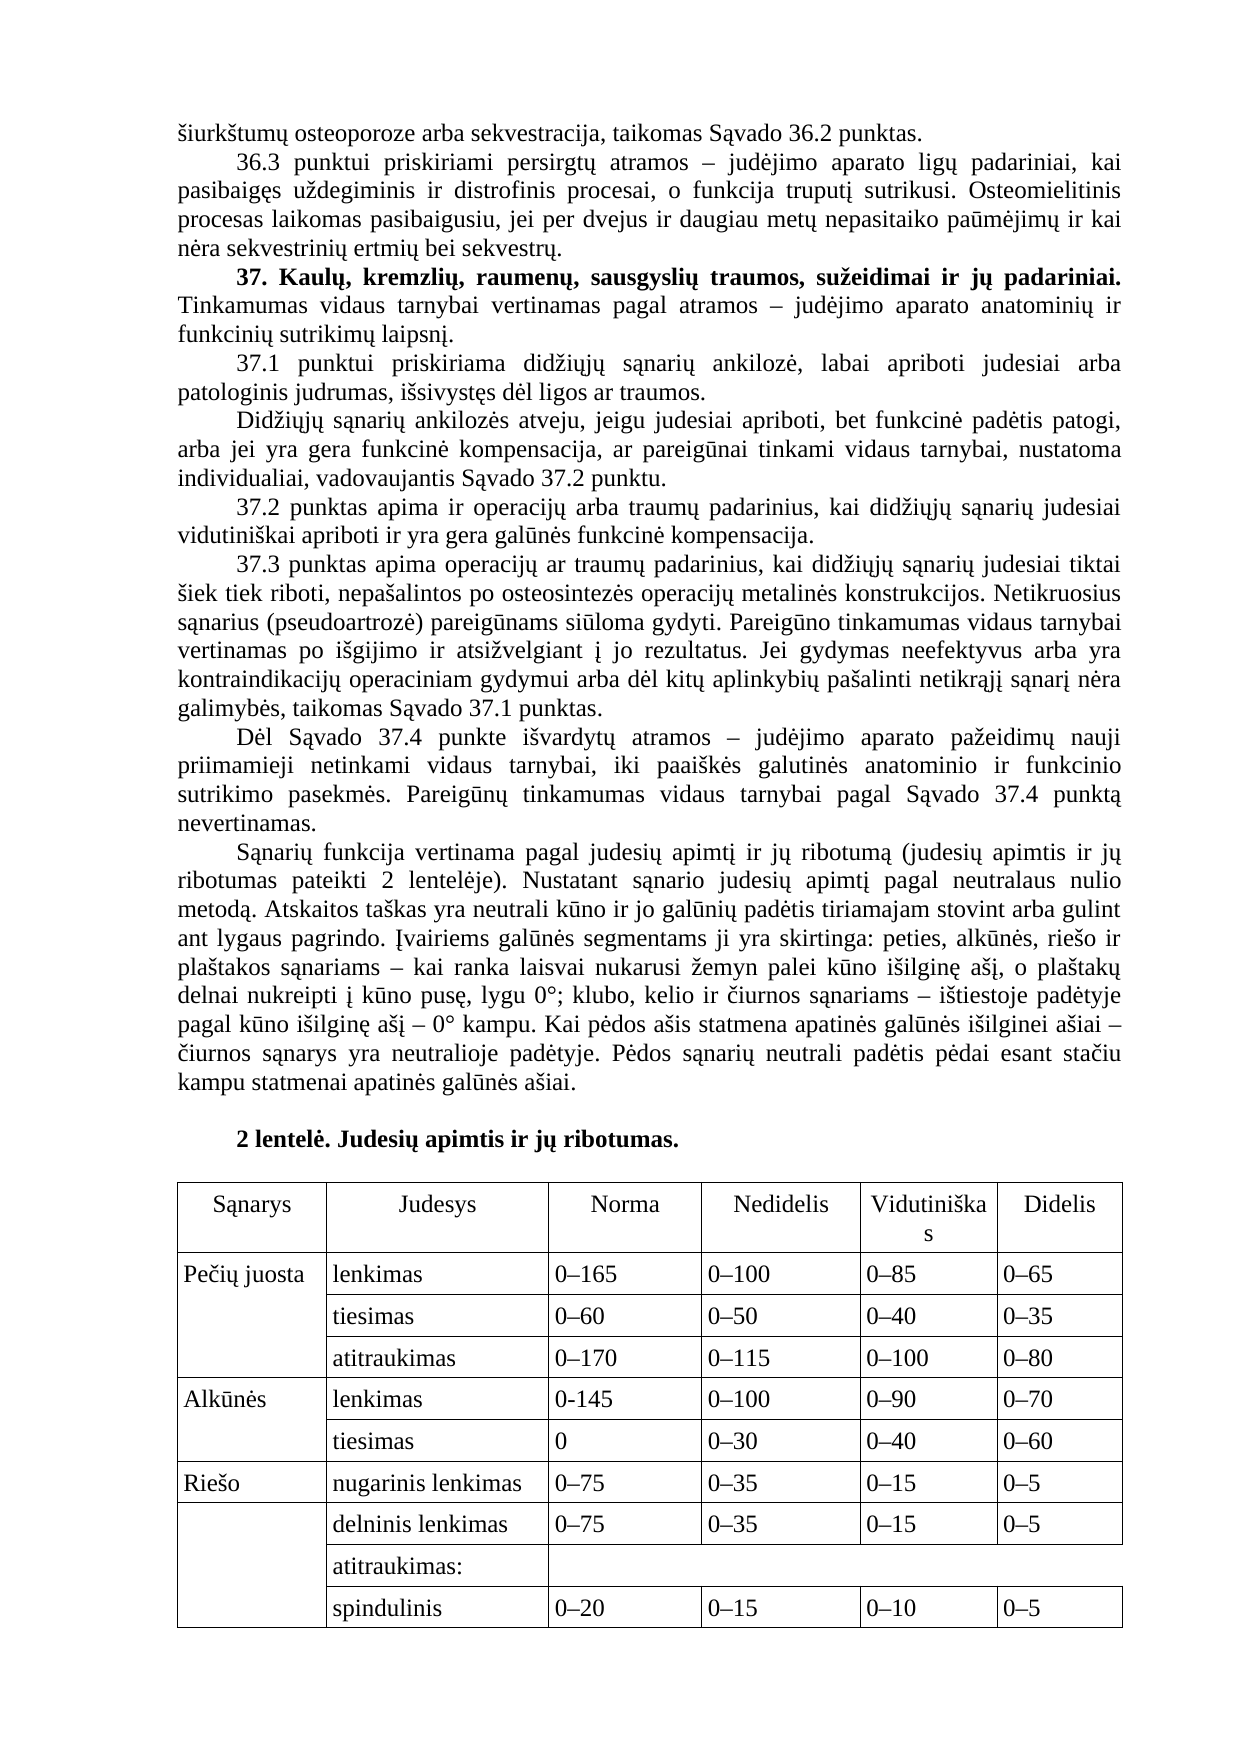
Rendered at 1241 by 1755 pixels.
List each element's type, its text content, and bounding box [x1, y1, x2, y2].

table_cell 0–35 [998, 1295, 1122, 1336]
text 37.2 punktas apima ir operacijų arba traumų padarinius, kai didžiųjų sąnarių judesiai vidutiniškai apriboti ir yra gera galūnės funkcinė kompensacija. [177, 492, 1122, 549]
table_cell 0–5 [998, 1462, 1122, 1502]
table_cell 0–75 [549, 1462, 701, 1502]
table_cell 0–5 [998, 1503, 1122, 1544]
table_cell 0–85 [861, 1253, 997, 1294]
table_cell 0–100 [702, 1253, 860, 1294]
table_header Judesys [327, 1183, 548, 1252]
text 2 lentelė. Judesių apimtis ir jų ribotumas. [177, 1124, 1122, 1153]
table_cell tiesimas [327, 1420, 548, 1461]
table_header Vidutiniškas [861, 1183, 997, 1252]
table_cell 0–35 [702, 1503, 860, 1544]
table_cell 0 [549, 1420, 701, 1461]
table_cell atitraukimas: [327, 1545, 548, 1586]
table_header Norma [549, 1183, 701, 1252]
table_cell lenkimas [327, 1378, 548, 1419]
text 37.1 punktui priskiriama didžiųjų sąnarių ankilozė, labai apriboti judesiai arba patologinis judrumas, išsivystęs dėl ligos ar traumos. [177, 348, 1122, 406]
table_cell 0–5 [998, 1587, 1122, 1627]
table_cell 0–15 [861, 1503, 997, 1544]
table_cell tiesimas [327, 1295, 548, 1336]
text Sąnarių funkcija vertinama pagal judesių apimtį ir jų ribotumą (judesių apimtis ir jų ribotumas pateikti 2 lentelėje). Nustatant sąnario judesių apimtį pagal neutralaus nulio metodą. Atskaitos taškas yra neutrali kūno ir jo galūnių padėtis tiriamajam stovint arba gulint ant lygaus pagrindo. Įvairiems galūnės segmentams ji yra skirtinga: peties, alkūnės, riešo ir plaštakos sąnariams – kai ranka laisvai nukarusi žemyn palei kūno išilginę ašį, o plaštakų delnai nukreipti į kūno pusę, lygu 0°; klubo, kelio ir čiurnos sąnariams – ištiestoje padėtyje pagal kūno išilginę ašį – 0° kampu. Kai pėdos ašis statmena apatinės galūnės išilginei ašiai – čiurnos sąnarys yra neutralioje padėtyje. Pėdos sąnarių neutrali padėtis pėdai esant stačiu kampu statmenai apatinės galūnės ašiai. [177, 837, 1122, 1096]
table_cell 0–35 [702, 1462, 860, 1502]
text 37. Kaulų, kremzlių, raumenų, sausgyslių traumos, sužeidimai ir jų padariniai. Tinkamumas vidaus tarnybai vertinamas pagal atramos – judėjimo aparato anatominių ir funkcinių sutrikimų laipsnį. [177, 262, 1122, 348]
table_cell 0–115 [702, 1337, 860, 1377]
table_cell 0-145 [549, 1378, 701, 1419]
table_cell 0–165 [549, 1253, 701, 1294]
table_cell 0–20 [549, 1587, 701, 1627]
table_cell nugarinis lenkimas [327, 1462, 548, 1502]
table_cell 0–60 [549, 1295, 701, 1336]
table_cell 0–15 [861, 1462, 997, 1502]
table_cell 0–90 [861, 1378, 997, 1419]
table_cell 0–40 [861, 1295, 997, 1336]
table_cell 0–50 [702, 1295, 860, 1336]
table_header Didelis [998, 1183, 1122, 1252]
table_cell 0–75 [549, 1503, 701, 1544]
text šiurkštumų osteoporoze arba sekvestracija, taikomas Sąvado 36.2 punktas. [177, 118, 1122, 147]
text Dėl Sąvado 37.4 punkte išvardytų atramos – judėjimo aparato pažeidimų nauji priimamieji netinkami vidaus tarnybai, iki paaiškės galutinės anatominio ir funkcinio sutrikimo pasekmės. Pareigūnų tinkamumas vidaus tarnybai pagal Sąvado 37.4 punktą nevertinamas. [177, 722, 1122, 837]
table_header Sąnarys [178, 1183, 326, 1252]
text 37.3 punktas apima operacijų ar traumų padarinius, kai didžiųjų sąnarių judesiai tiktai šiek tiek riboti, nepašalintos po osteosintezės operacijų metalinės konstrukcijos. Netikruosius sąnarius (pseudoartrozė) pareigūnams siūloma gydyti. Pareigūno tinkamumas vidaus tarnybai vertinamas po išgijimo ir atsižvelgiant į jo rezultatus. Jei gydymas neefektyvus arba yra kontraindikacijų operaciniam gydymui arba dėl kitų aplinkybių pašalinti netikrąjį sąnarį nėra galimybės, taikomas Sąvado 37.1 punktas. [177, 549, 1122, 722]
table_cell [549, 1545, 1122, 1586]
text Didžiųjų sąnarių ankilozės atveju, jeigu judesiai apriboti, bet funkcinė padėtis patogi, arba jei yra gera funkcinė kompensacija, ar pareigūnai tinkami vidaus tarnybai, nustatoma individualiai, vadovaujantis Sąvado 37.2 punktu. [177, 406, 1122, 492]
table_header Nedidelis [702, 1183, 860, 1252]
table_cell [178, 1503, 326, 1627]
table_cell Riešo [178, 1462, 326, 1502]
text 36.3 punktui priskiriami persirgtų atramos – judėjimo aparato ligų padariniai, kai pasibaigęs uždegiminis ir distrofinis procesai, o funkcija truputį sutrikusi. Osteomielitinis procesas laikomas pasibaigusiu, jei per dvejus ir daugiau metų nepasitaiko paūmėjimų ir kai nėra sekvestrinių ertmių bei sekvestrų. [177, 147, 1122, 262]
table_cell lenkimas [327, 1253, 548, 1294]
table_cell 0–60 [998, 1420, 1122, 1461]
table_cell Alkūnės [178, 1378, 326, 1461]
table_cell delninis lenkimas [327, 1503, 548, 1544]
table_cell 0–10 [861, 1587, 997, 1627]
table_cell 0–65 [998, 1253, 1122, 1294]
table_cell atitraukimas [327, 1337, 548, 1377]
table_cell Pečių juosta [178, 1253, 326, 1377]
table_cell 0–100 [702, 1378, 860, 1419]
table_cell 0–30 [702, 1420, 860, 1461]
table_cell 0–70 [998, 1378, 1122, 1419]
table_cell 0–100 [861, 1337, 997, 1377]
table_cell 0–15 [702, 1587, 860, 1627]
table_cell 0–80 [998, 1337, 1122, 1377]
table_cell spindulinis [327, 1587, 548, 1627]
table_cell 0–170 [549, 1337, 701, 1377]
table_cell 0–40 [861, 1420, 997, 1461]
